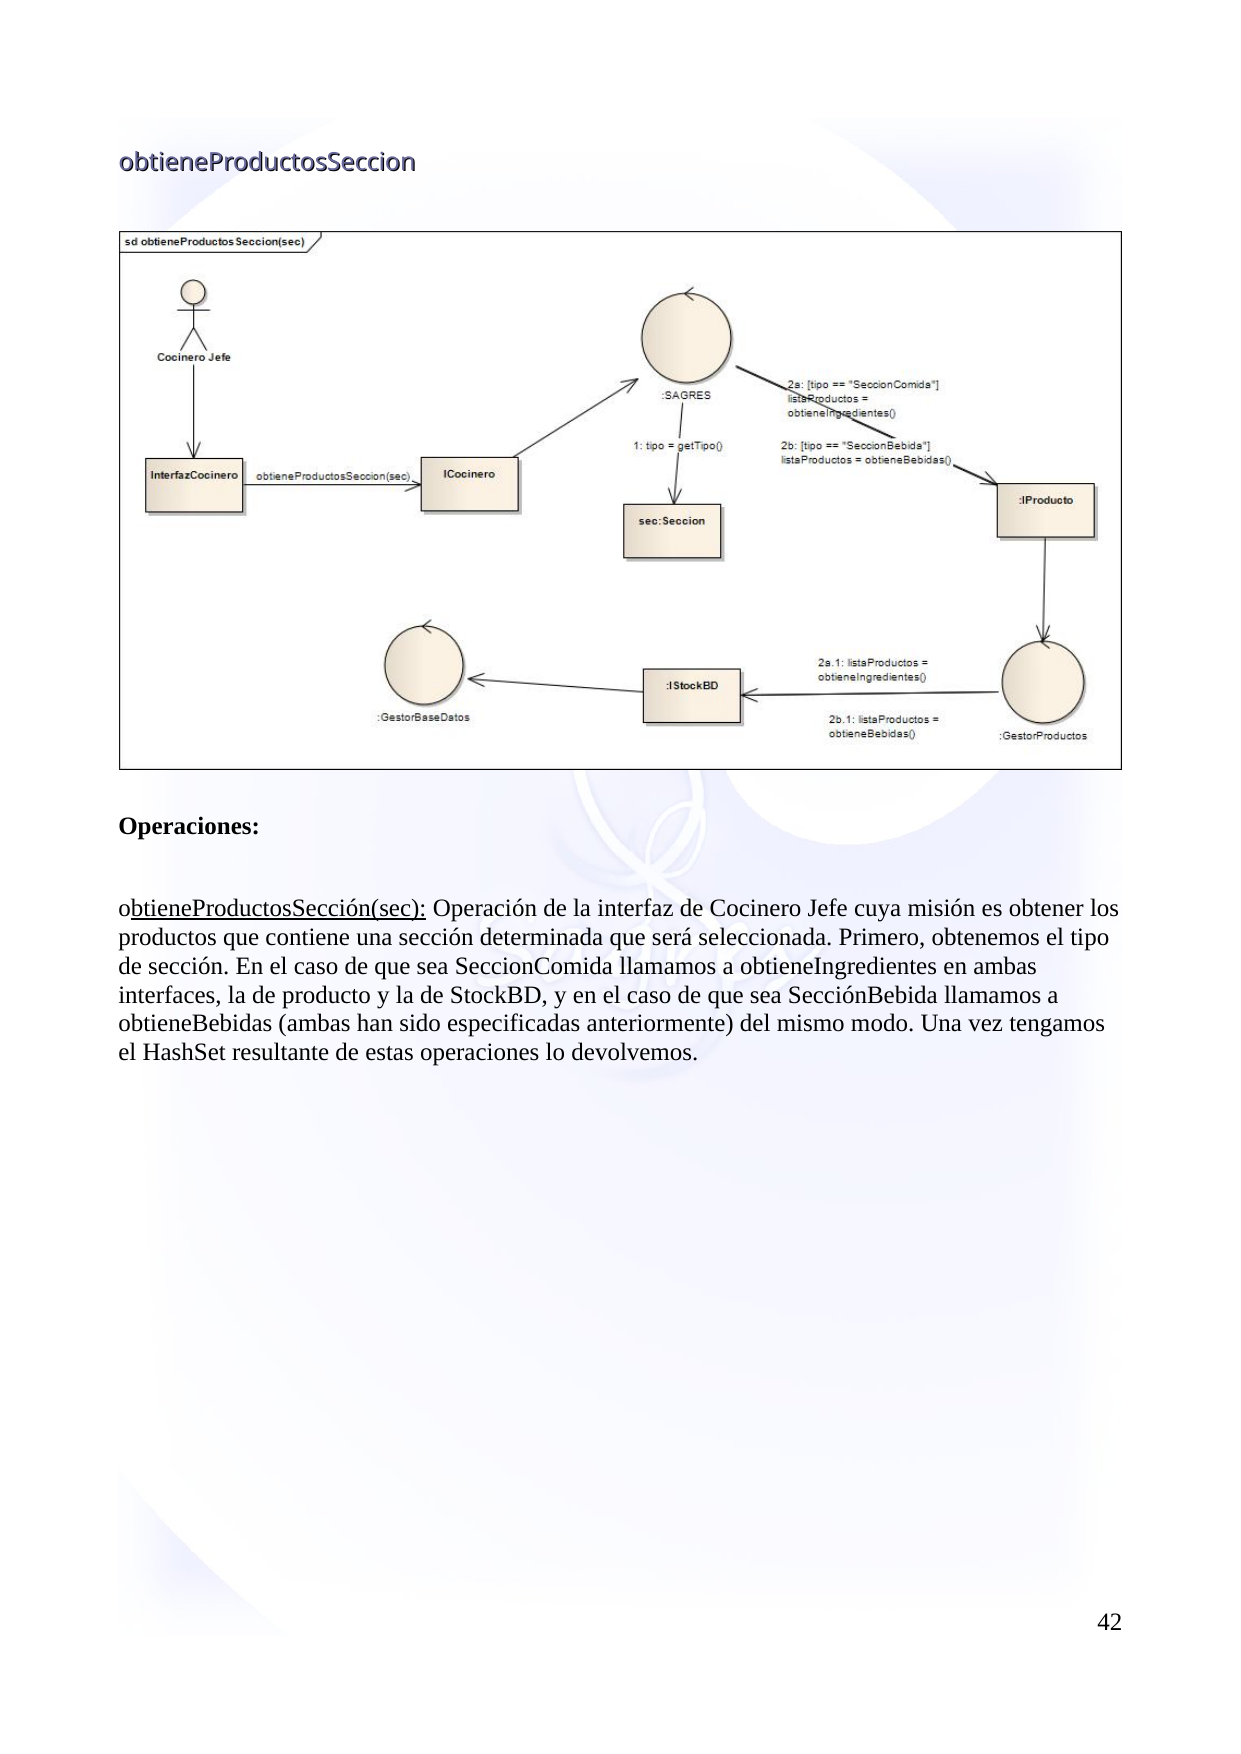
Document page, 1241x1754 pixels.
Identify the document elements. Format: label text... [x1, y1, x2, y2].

picture [118, 840, 1122, 893]
text Operaciones: [118, 811, 1122, 840]
picture [118, 1066, 1122, 1636]
picture [118, 118, 1122, 143]
subtitle obtieneProductosSeccion [118, 143, 1122, 177]
text obtieneProductosSección(sec): Operación de la interfaz de Cocinero Jefe cuya misión es obtener los productos que contiene una sección determinada que será seleccionada. Primero, obtenemos el tipo de sección. En el caso de que sea SeccionComida llamamos a obtieneIngredientes en ambas interfaces, la de producto y la de StockBD, y en el caso de que sea SecciónBebida llamamos a obtieneBebidas (ambas han sido especificadas anteriormente) del mismo modo. Una vez tengamos el HashSet resultante de estas operaciones lo devolvemos. [118, 893, 1122, 1066]
picture [118, 177, 1122, 811]
